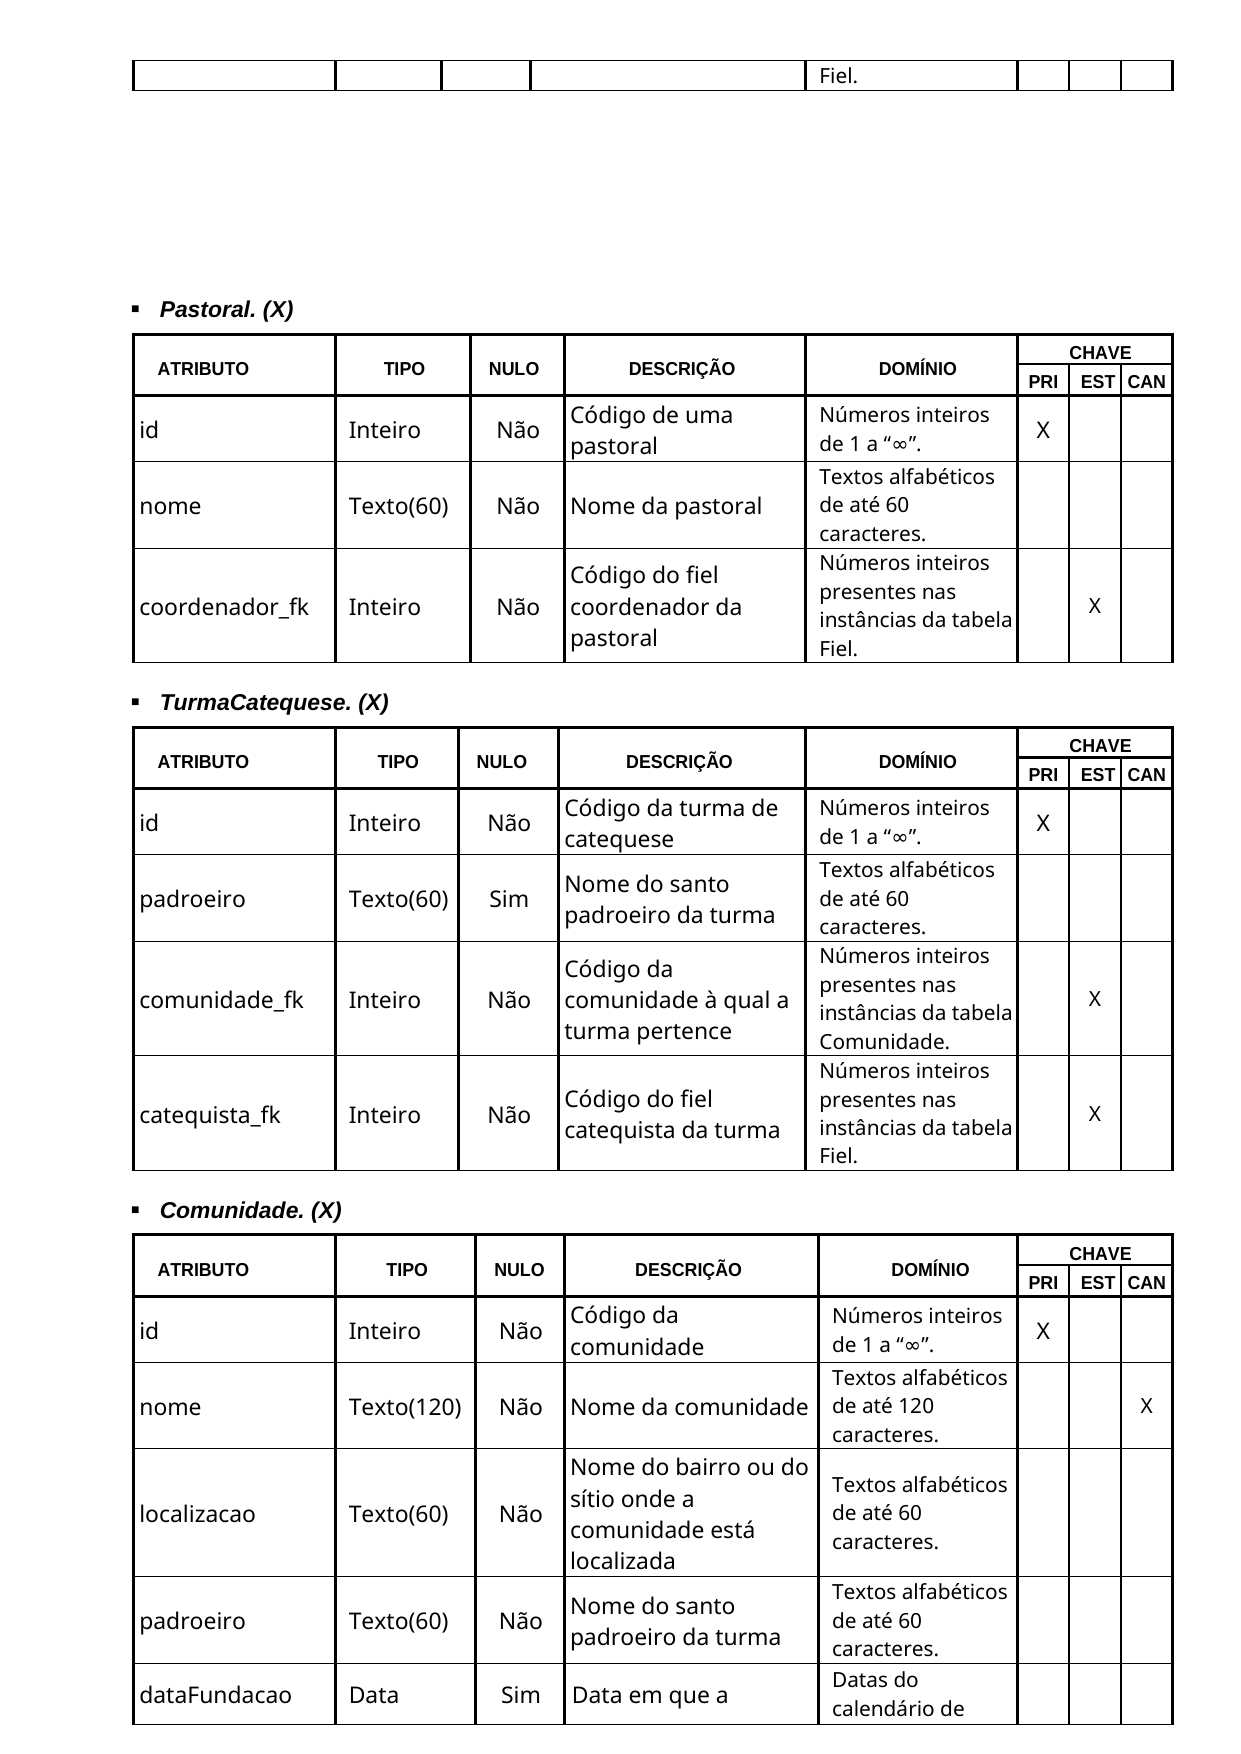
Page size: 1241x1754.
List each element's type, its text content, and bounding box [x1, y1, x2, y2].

table_cell [532, 61, 804, 90]
table_cell Inteiro [337, 549, 469, 662]
table_header DESCRIÇÃO [566, 336, 804, 394]
table_cell Texto(60) [337, 855, 457, 941]
table_cell [1019, 462, 1068, 547]
table_cell CAN [1122, 759, 1171, 787]
table_cell Inteiro [337, 397, 469, 461]
table_cell Nome da pastoral [566, 462, 804, 547]
table_cell X [1122, 1363, 1171, 1448]
table_cell Código da comunidade [566, 1298, 817, 1362]
table_cell Sim [460, 855, 557, 941]
table_cell [1122, 790, 1171, 854]
table_cell Texto(60) [337, 1577, 474, 1663]
table_cell [337, 61, 440, 90]
table_header NULO [460, 729, 557, 787]
table_cell X [1070, 1056, 1120, 1170]
table_cell Textos alfabéticos de até 60 caracteres. [807, 462, 1016, 547]
table_cell [1070, 1577, 1120, 1663]
table_cell Código da turma de catequese [560, 790, 804, 854]
table_cell id [135, 790, 334, 854]
table_cell Números inteiros presentes nas instâncias da tabela Fiel. [807, 549, 1016, 662]
table_cell [443, 61, 529, 90]
table_cell Números inteiros presentes nas instâncias da tabela Fiel. [807, 1056, 1016, 1170]
table_cell id [135, 1298, 334, 1362]
table_cell Código do fiel coordenador da pastoral [566, 549, 804, 662]
table_cell PRI [1019, 1266, 1068, 1294]
table_cell Textos alfabéticos de até 120 caracteres. [820, 1363, 1016, 1448]
table_cell Números inteiros de 1 a “∞”. [807, 397, 1016, 461]
table_cell [1019, 549, 1068, 662]
table_cell Inteiro [337, 942, 457, 1055]
table_header NULO [472, 336, 563, 394]
table_cell Não [460, 1056, 557, 1170]
table_cell [1122, 855, 1171, 941]
table_header DOMÍNIO [807, 729, 1016, 787]
table_cell X [1070, 942, 1120, 1055]
table_cell Não [460, 942, 557, 1055]
table_cell nome [135, 462, 334, 547]
table_cell Inteiro [337, 1298, 474, 1362]
table_cell Sim [477, 1664, 563, 1724]
table_cell [1122, 1577, 1171, 1663]
table_cell padroeiro [135, 855, 334, 941]
table_cell [1070, 1298, 1120, 1362]
table_cell Não [472, 549, 563, 662]
table_header ATRIBUTO [135, 1236, 334, 1294]
table_cell Texto(60) [337, 462, 469, 547]
table_cell EST [1070, 1266, 1120, 1294]
table_cell [1070, 1363, 1120, 1448]
table_cell [1070, 1664, 1120, 1724]
table_header DESCRIÇÃO [566, 1236, 817, 1294]
table_cell [1019, 942, 1068, 1055]
table_cell coordenador_fk [135, 549, 334, 662]
table_cell Nome da comunidade [566, 1363, 817, 1448]
table_cell [1070, 855, 1120, 941]
table_cell X [1019, 397, 1068, 461]
table_header CHAVE [1019, 336, 1171, 363]
table_cell Números inteiros de 1 a “∞”. [820, 1298, 1016, 1362]
table_cell Inteiro [337, 790, 457, 854]
table_cell X [1019, 1298, 1068, 1362]
table_cell [1070, 462, 1120, 547]
table_cell [1122, 1298, 1171, 1362]
table_header CHAVE [1019, 729, 1171, 756]
table_cell catequista_fk [135, 1056, 334, 1170]
table_cell [1122, 462, 1171, 547]
table_cell [1122, 942, 1171, 1055]
table_cell Datas do calendário de [820, 1664, 1016, 1724]
table_cell [1019, 61, 1068, 90]
table_cell CAN [1122, 1266, 1171, 1294]
table_cell Não [477, 1298, 563, 1362]
table_cell [1070, 397, 1120, 461]
table_cell Não [472, 397, 563, 461]
table_cell [1122, 1056, 1171, 1170]
table_header CHAVE [1019, 1236, 1171, 1264]
table_cell [1122, 61, 1171, 90]
table_cell dataFundacao [135, 1664, 334, 1724]
table_cell Não [472, 462, 563, 547]
table_cell Texto(120) [337, 1363, 474, 1448]
table_header DESCRIÇÃO [560, 729, 804, 787]
table_cell [1019, 1664, 1068, 1724]
table_cell Data [337, 1664, 474, 1724]
table_cell [1019, 1449, 1068, 1576]
table_cell Data em que a [566, 1664, 817, 1724]
table_cell Não [477, 1577, 563, 1663]
table_header ATRIBUTO [135, 729, 334, 787]
table_cell Não [477, 1363, 563, 1448]
table_cell Números inteiros presentes nas instâncias da tabela Comunidade. [807, 942, 1016, 1055]
table_cell id [135, 397, 334, 461]
table_cell padroeiro [135, 1577, 334, 1663]
table_header DOMÍNIO [807, 336, 1016, 394]
table_cell [1070, 790, 1120, 854]
table_header DOMÍNIO [820, 1236, 1016, 1294]
table_cell Inteiro [337, 1056, 457, 1170]
table_cell X [1070, 549, 1120, 662]
table_cell Textos alfabéticos de até 60 caracteres. [807, 855, 1016, 941]
table_cell Textos alfabéticos de até 60 caracteres. [820, 1449, 1016, 1576]
list Comunidade. (X) [130, 1197, 1184, 1223]
table_cell [1122, 1664, 1171, 1724]
list Pastoral. (X) [130, 296, 1184, 322]
table_cell [1019, 1363, 1068, 1448]
table_cell [1019, 855, 1068, 941]
table_header NULO [477, 1236, 563, 1294]
table_cell EST [1070, 759, 1120, 787]
table_cell comunidade_fk [135, 942, 334, 1055]
table_cell CAN [1122, 365, 1171, 394]
table_cell Não [477, 1449, 563, 1576]
table_cell [1122, 397, 1171, 461]
table_cell Não [460, 790, 557, 854]
table_cell [135, 61, 334, 90]
table_cell [1122, 1449, 1171, 1576]
list TurmaCatequese. (X) [130, 689, 1184, 715]
table_cell X [1019, 790, 1068, 854]
table_cell Nome do santo padroeiro da turma [560, 855, 804, 941]
table_cell Código da comunidade à qual a turma pertence [560, 942, 804, 1055]
table_cell Código do fiel catequista da turma [560, 1056, 804, 1170]
table_cell Código de uma pastoral [566, 397, 804, 461]
table_cell PRI [1019, 759, 1068, 787]
table_cell Números inteiros de 1 a “∞”. [807, 790, 1016, 854]
table_cell [1019, 1056, 1068, 1170]
table_cell Fiel. [807, 61, 1016, 90]
table_cell Textos alfabéticos de até 60 caracteres. [820, 1577, 1016, 1663]
table_cell nome [135, 1363, 334, 1448]
table_cell [1070, 61, 1120, 90]
table_cell Texto(60) [337, 1449, 474, 1576]
table_header TIPO [337, 729, 457, 787]
table_header TIPO [337, 336, 469, 394]
table_cell [1122, 549, 1171, 662]
table_cell EST [1070, 365, 1120, 394]
table_cell PRI [1019, 365, 1068, 394]
table_cell [1019, 1577, 1068, 1663]
table_header TIPO [337, 1236, 474, 1294]
table_cell [1070, 1449, 1120, 1576]
table_cell localizacao [135, 1449, 334, 1576]
table_header ATRIBUTO [135, 336, 334, 394]
table_cell Nome do santo padroeiro da turma [566, 1577, 817, 1663]
table_cell Nome do bairro ou do sítio onde a comunidade está localizada [566, 1449, 817, 1576]
